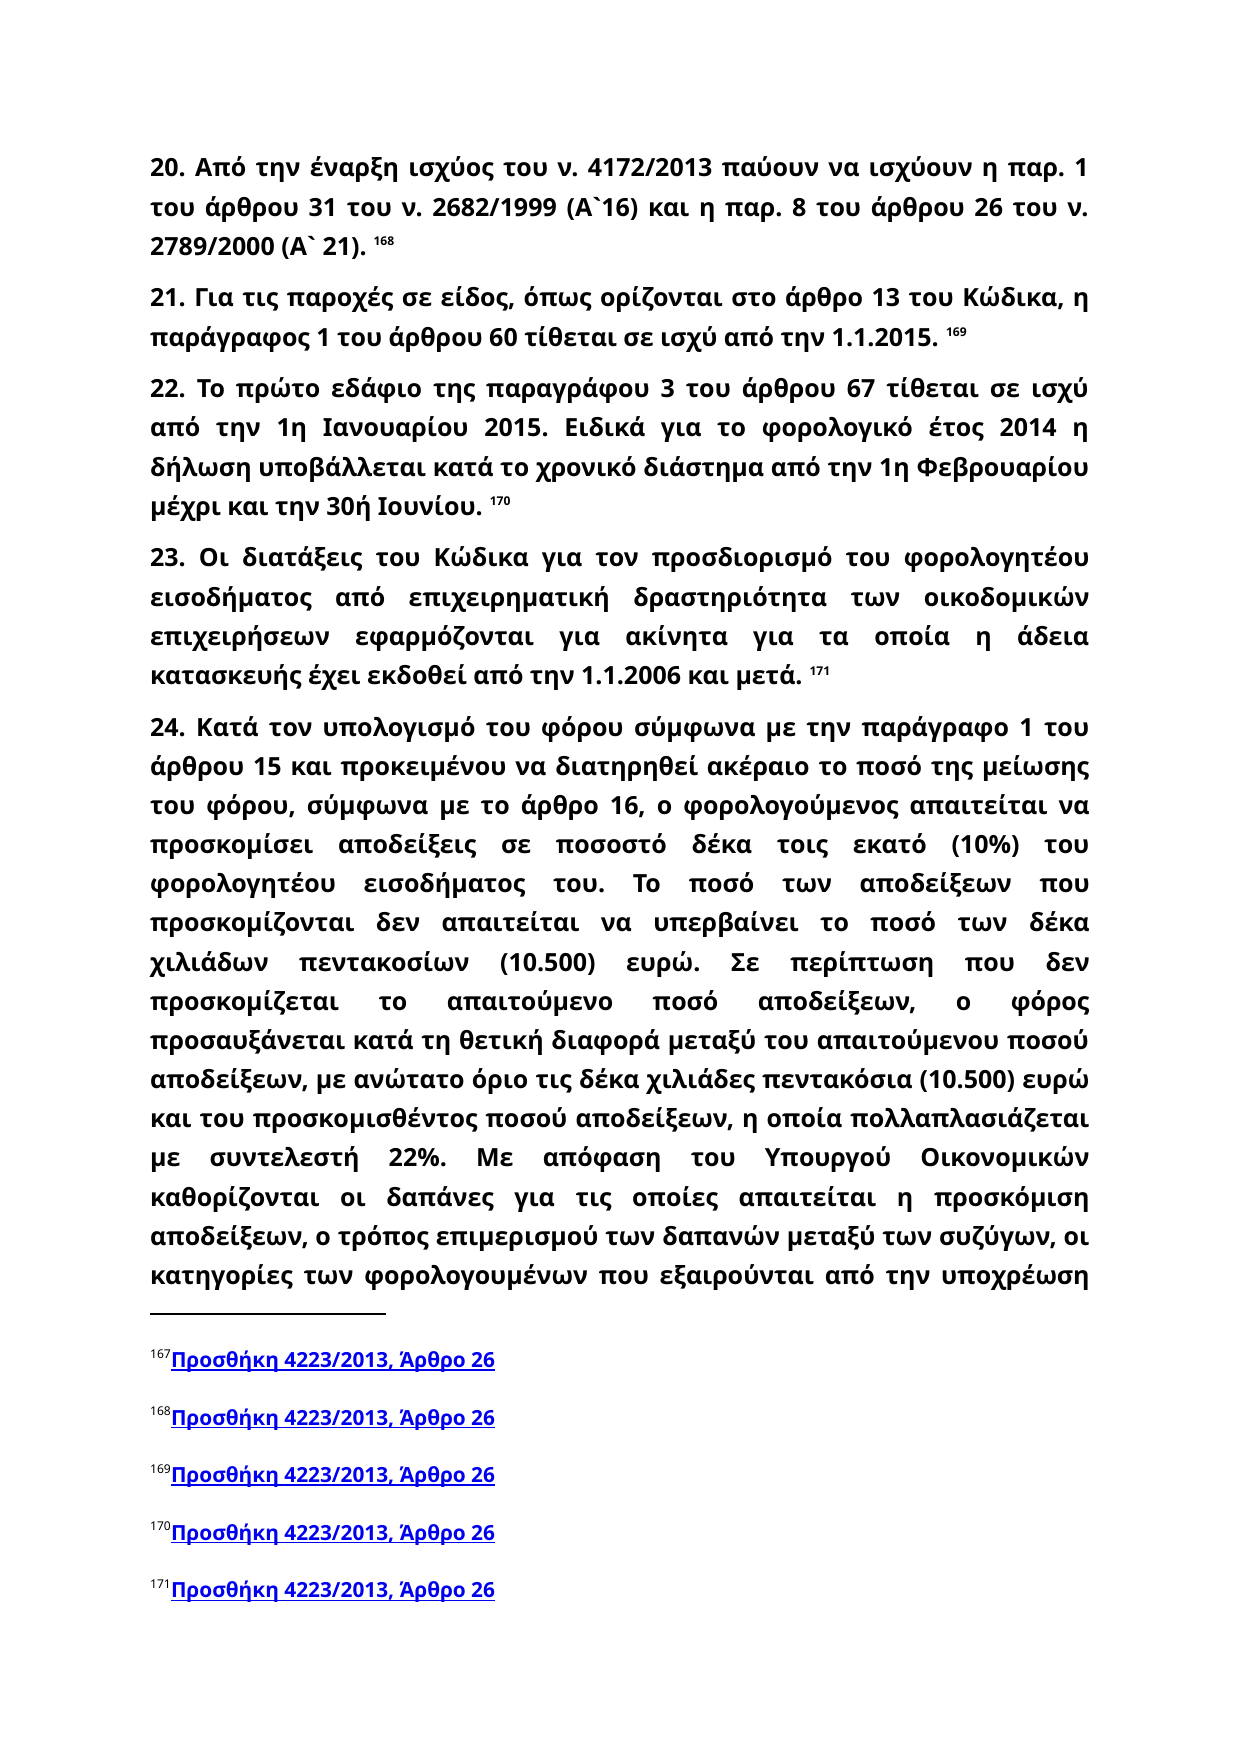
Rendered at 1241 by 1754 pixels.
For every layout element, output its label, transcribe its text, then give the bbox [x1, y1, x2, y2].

text Προσθήκη 4223/2013, Άρθρο 26 [150, 1403, 1090, 1431]
text Προσθήκη 4223/2013, Άρθρο 26 [150, 1518, 1090, 1546]
text 24. Κατά τον υπολογισμό του φόρου σύμφωνα με την παράγραφο 1 του άρθρου 15 και προκειμένου να διατηρηθεί ακέραιο το ποσό της μείωσης του φόρου, σύμφωνα με το άρθρο 16, ο φορολογούμενος απαιτείται να προσκομίσει αποδείξεις σε ποσοστό δέκα τοις εκατό (10%) του φορολογητέου εισοδήματος του. Το ποσό των αποδείξεων που προσκομίζονται δεν απαιτείται να υπερβαίνει το ποσό των δέκα χιλιάδων πεντακοσίων (10.500) ευρώ. Σε περίπτωση που δεν προσκομίζεται το απαιτούμενο ποσό αποδείξεων, ο φόρος προσαυξάνεται κατά τη θετική διαφορά μεταξύ του απαιτούμενου ποσού αποδείξεων, με ανώτατο όριο τις δέκα χιλιάδες πεντακόσια (10.500) ευρώ και του προσκομισθέντος ποσού αποδείξεων, η οποία πολλαπλασιάζεται με συντελεστή 22%. Με απόφαση του Υπουργού Οικονομικών καθορίζονται οι δαπάνες για τις οποίες απαιτείται η προσκόμιση αποδείξεων, ο τρόπος επιμερισμού των δαπανών μεταξύ των συζύγων, οι κατηγορίες των φορολογουμένων που εξαιρούνται από την υποχρέωση [150, 709, 1090, 1292]
text 20. Από την έναρξη ισχύος του ν. 4172/2013 παύουν να ισχύουν η παρ. 1 του άρθρου 31 του ν. 2682/1999 (Α`16) και η παρ. 8 του άρθρου 26 του ν. 2789/2000 (Α` 21). [150, 150, 1090, 262]
text Προσθήκη 4223/2013, Άρθρο 26 [150, 1576, 1090, 1604]
text 23. Οι διατάξεις του Κώδικα για τον προσδιορισμό του φορολογητέου εισοδήματος από επιχειρηματική δραστηριότητα των οικοδομικών επιχειρήσεων εφαρμόζονται για ακίνητα για τα οποία η άδεια κατασκευής έχει εκδοθεί από την 1.1.2006 και μετά. [150, 540, 1090, 692]
text Προσθήκη 4223/2013, Άρθρο 26 [150, 1345, 1090, 1373]
text 22. Το πρώτο εδάφιο της παραγράφου 3 του άρθρου 67 τίθεται σε ισχύ από την 1η Ιανουαρίου 2015. Ειδικά για το φορολογικό έτος 2014 η δήλωση υποβάλλεται κατά το χρονικό διάστημα από την 1η Φεβρουαρίου μέχρι και την 30ή Ιουνίου. [150, 371, 1090, 522]
text Προσθήκη 4223/2013, Άρθρο 26 [150, 1460, 1090, 1489]
text 21. Για τις παροχές σε είδος, όπως ορίζονται στο άρθρο 13 του Κώδικα, η παράγραφος 1 του άρθρου 60 τίθεται σε ισχύ από την 1.1.2015. [150, 280, 1090, 353]
